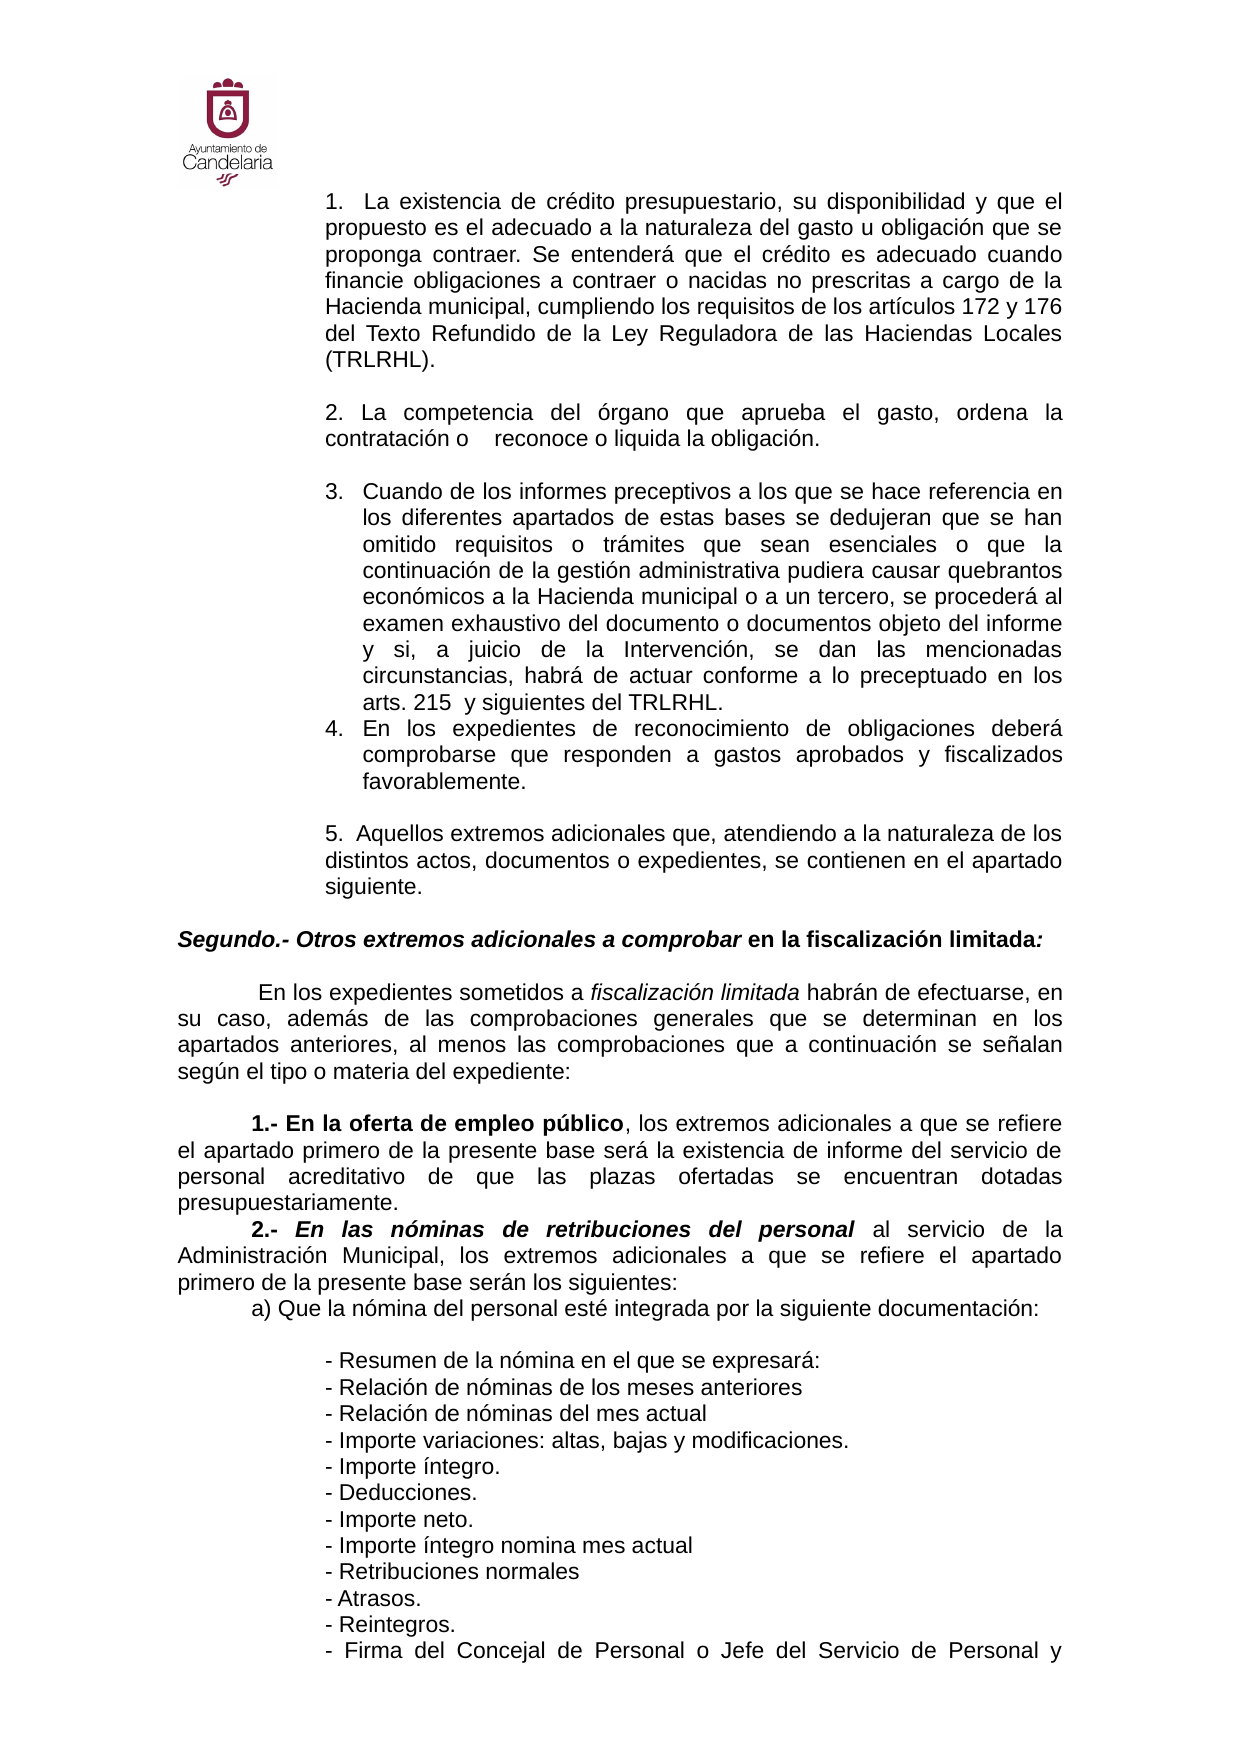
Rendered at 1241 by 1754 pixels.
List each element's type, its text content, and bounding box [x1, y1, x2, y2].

text - Retribuciones normales [251, 1558, 1063, 1585]
text - Atrasos. [251, 1585, 1063, 1611]
text - Importe íntegro. [251, 1453, 1063, 1479]
text - Relación de nóminas del mes actual [251, 1400, 1063, 1427]
text - Importe variaciones: altas, bajas y modificaciones. [251, 1427, 1063, 1453]
text En los expedientes sometidos a fiscalización limitada habrán de efectuarse, en su caso, además de las comprobaciones generales que se determinan en los apartados anteriores, al menos las comprobaciones que a continuación se señalan según el tipo o materia del expediente: [177, 978, 1063, 1084]
text - Importe neto. [251, 1506, 1063, 1532]
text 1.- En la oferta de empleo público, los extremos adicionales a que se refiere el apartado primero de la presente base será la existencia de informe del servicio de personal acreditativo de que las plazas ofertadas se encuentran dotadas presupuestariamente. [177, 1110, 1063, 1216]
text - Importe íntegro nomina mes actual [251, 1532, 1063, 1558]
text 2. La competencia del órgano que aprueba el gasto, ordena la contratación o reconoce o liquida la obligación. [325, 399, 1063, 451]
text 2.- En las nóminas de retribuciones del personal al servicio de la Administración Municipal, los extremos adicionales a que se refiere el apartado primero de la presente base serán los siguientes: [177, 1216, 1063, 1295]
text - Reintegros. [251, 1611, 1063, 1637]
text 1. La existencia de crédito presupuestario, su disponibilidad y que el propuesto es el adecuado a la naturaleza del gasto u obligación que se proponga contraer. Se entenderá que el crédito es adecuado cuando financie obligaciones a contraer o nacidas no prescritas a cargo de la Hacienda municipal, cumpliendo los requisitos de los artículos 172 y 176 del Texto Refundido de la Ley Reguladora de las Haciendas Locales (TRLRHL). [325, 188, 1063, 372]
list Cuando de los informes preceptivos a los que se hace referencia en los diferentes apartados de estas bases se dedujeran que se han omitido requisitos o trámites que sean esenciales o que la continuación de la gestión administrativa pudiera causar quebrantos económicos a la Hacienda municipal o a un tercero, se procederá al examen exhaustivo del documento o documentos objeto del informe y si, a juicio de la Intervención, se dan las mencionadas circunstancias, habrá de actuar conforme a lo preceptuado en los arts. 215 y siguientes del TRLRHL. [325, 478, 1063, 715]
text - Firma del Concejal de Personal o Jefe del Servicio de Personal y [325, 1637, 1063, 1664]
text a) Que la nómina del personal esté integrada por la siguiente documentación: [177, 1295, 1063, 1321]
list En los expedientes de reconocimiento de obligaciones deberá comprobarse que responden a gastos aprobados y fiscalizados favorablemente. [325, 715, 1063, 794]
text - Resumen de la nómina en el que se expresará: [251, 1347, 1063, 1374]
text 5. Aquellos extremos adicionales que, atendiendo a la naturaleza de los distintos actos, documentos o expedientes, se contienen en el apartado siguiente. [325, 820, 1063, 899]
text - Relación de nóminas de los meses anteriores [251, 1374, 1063, 1400]
text - Deducciones. [251, 1479, 1063, 1506]
text Segundo.- Otros extremos adicionales a comprobar en la fiscalización limitada: [177, 926, 1063, 952]
